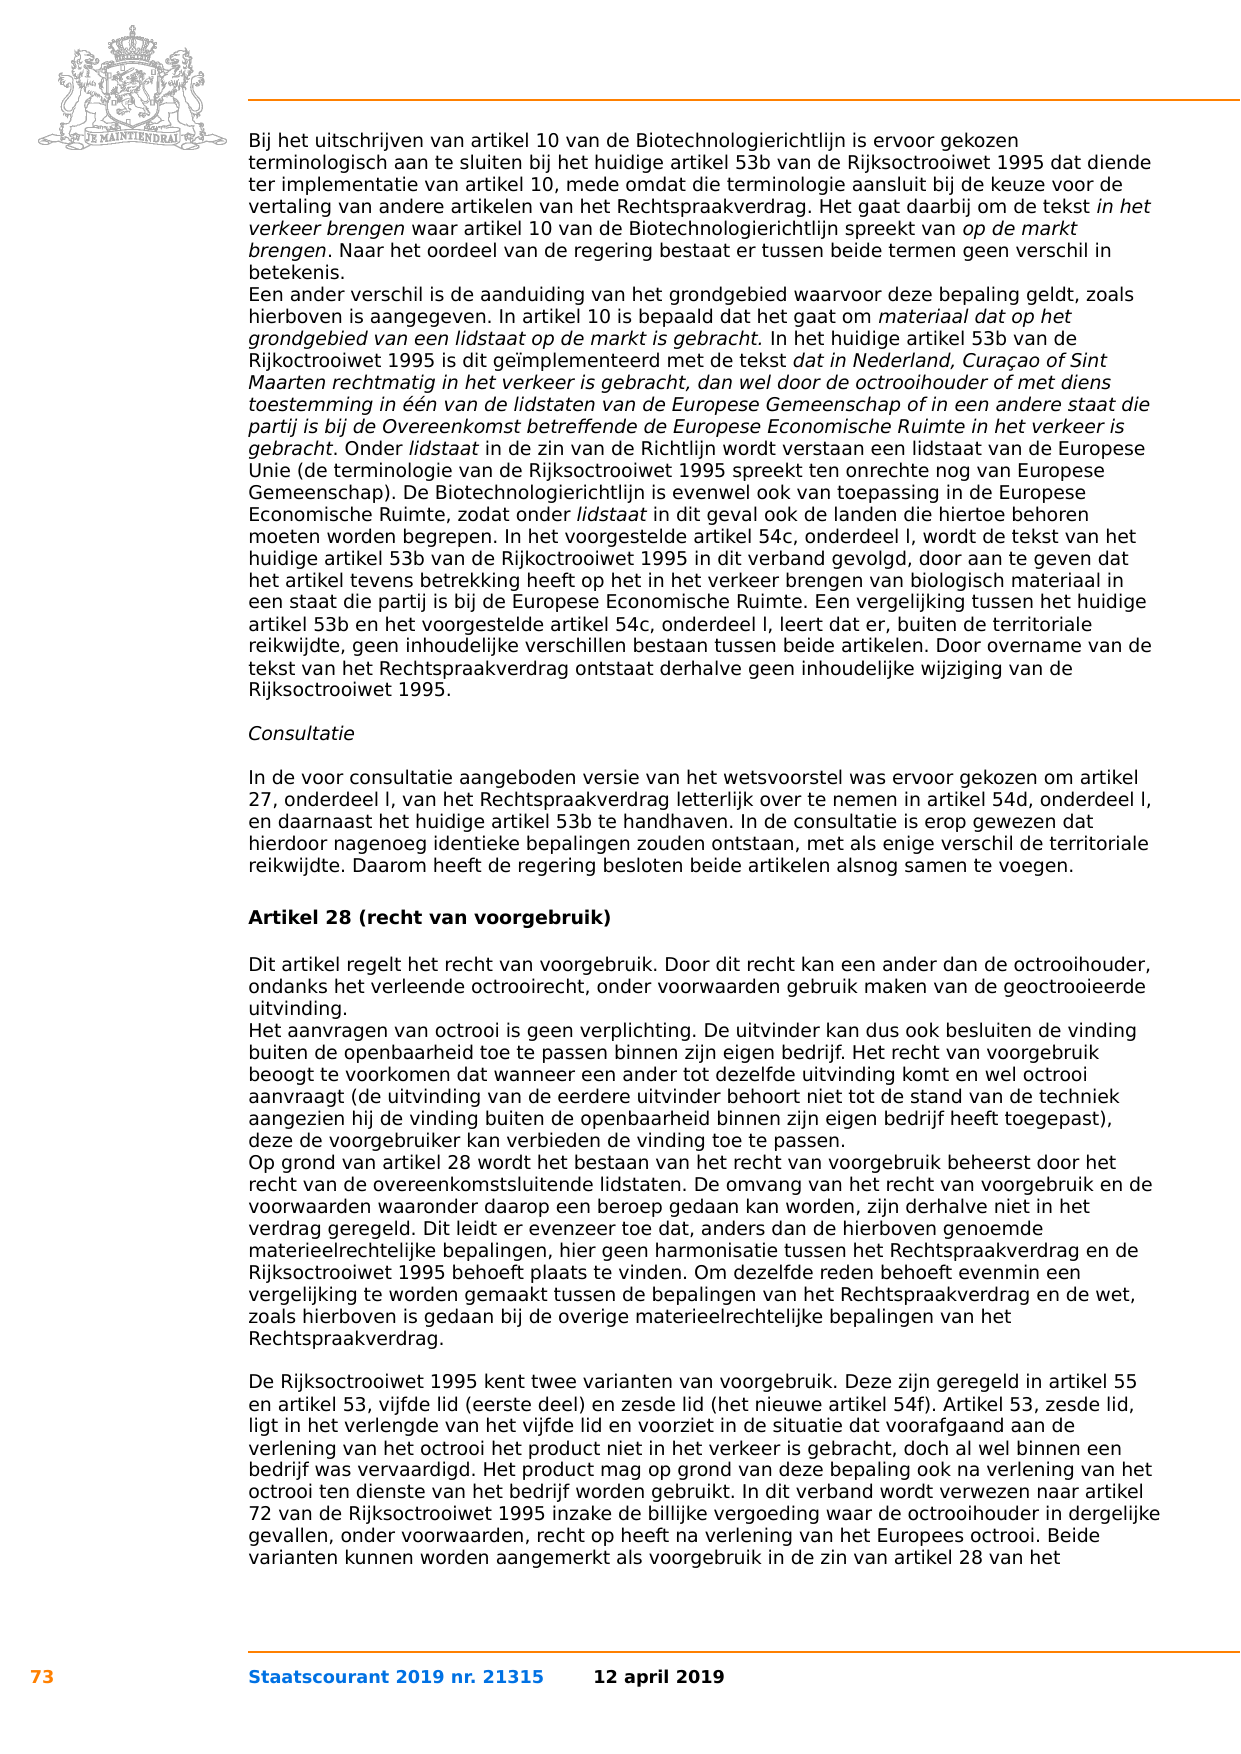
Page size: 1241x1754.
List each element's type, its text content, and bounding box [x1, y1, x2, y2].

text Het aanvragen van octrooi is geen verplichting. De uitvinder kan dus ook besluiten de vinding buiten de openbaarheid toe te passen binnen zijn eigen bedrijf. Het recht van voorgebruik beoogt te voorkomen dat wanneer een ander tot dezelfde uitvinding komt en wel octrooi aanvraagt (de uitvinding van de eerdere uitvinder behoort niet tot de stand van de techniek aangezien hij de vinding buiten de openbaarheid binnen zijn eigen bedrijf heeft toegepast), deze de voorgebruiker kan verbieden de vinding toe te passen. [248, 1020, 1163, 1152]
text Een ander verschil is de aanduiding van het grondgebied waarvoor deze bepaling geldt, zoals hierboven is aangegeven. In artikel 10 is bepaald dat het gaat om materiaal dat op het grondgebied van een lidstaat op de markt is gebracht. In het huidige artikel 53b van de Rijkoctrooiwet 1995 is dit geïmplementeerd met de tekst dat in Nederland, Curaçao of Sint Maarten rechtmatig in het verkeer is gebracht, dan wel door de octrooihouder of met diens toestemming in één van de lidstaten van de Europese Gemeenschap of in een andere staat die partij is bij de Overeenkomst betreffende de Europese Economische Ruimte in het verkeer is gebracht. Onder lidstaat in de zin van de Richtlijn wordt verstaan een lidstaat van de Europese Unie (de terminologie van de Rijksoctrooiwet 1995 spreekt ten onrechte nog van Europese Gemeenschap). De Biotechnologierichtlijn is evenwel ook van toepassing in de Europese Economische Ruimte, zodat onder lidstaat in dit geval ook de landen die hiertoe behoren moeten worden begrepen. In het voorgestelde artikel 54c, onderdeel l, wordt de tekst van het huidige artikel 53b van de Rijkoctrooiwet 1995 in dit verband gevolgd, door aan te geven dat het artikel tevens betrekking heeft op het in het verkeer brengen van biologisch materiaal in een staat die partij is bij de Europese Economische Ruimte. Een vergelijking tussen het huidige artikel 53b en het voorgestelde artikel 54c, onderdeel l, leert dat er, buiten de territoriale reikwijdte, geen inhoudelijke verschillen bestaan tussen beide artikelen. Door overname van de tekst van het Rechtspraakverdrag ontstaat derhalve geen inhoudelijke wijziging van de Rijksoctrooiwet 1995. [248, 284, 1163, 701]
subtitle Consultatie [248, 723, 1163, 745]
text De Rijksoctrooiwet 1995 kent twee varianten van voorgebruik. Deze zijn geregeld in artikel 55 en artikel 53, vijfde lid (eerste deel) en zesde lid (het nieuwe artikel 54f). Artikel 53, zesde lid, ligt in het verlengde van het vijfde lid en voorziet in de situatie dat voorafgaand aan de verlening van het octrooi het product niet in het verkeer is gebracht, doch al wel binnen een bedrijf was vervaardigd. Het product mag op grond van deze bepaling ook na verlening van het octrooi ten dienste van het bedrijf worden gebruikt. In dit verband wordt verwezen naar artikel 72 van de Rijksoctrooiwet 1995 inzake de billijke vergoeding waar de octrooihouder in dergelijke gevallen, onder voorwaarden, recht op heeft na verlening van het Europees octrooi. Beide varianten kunnen worden aangemerkt als voorgebruik in de zin van artikel 28 van het [248, 1371, 1163, 1569]
picture [38, 25, 227, 150]
text Op grond van artikel 28 wordt het bestaan van het recht van voorgebruik beheerst door het recht van de overeenkomstsluitende lidstaten. De omvang van het recht van voorgebruik en de voorwaarden waaronder daarop een beroep gedaan kan worden, zijn derhalve niet in het verdrag geregeld. Dit leidt er evenzeer toe dat, anders dan de hierboven genoemde materieelrechtelijke bepalingen, hier geen harmonisatie tussen het Rechtspraakverdrag en de Rijksoctrooiwet 1995 behoeft plaats te vinden. Om dezelfde reden behoeft evenmin een vergelijking te worden gemaakt tussen de bepalingen van het Rechtspraakverdrag en de wet, zoals hierboven is gedaan bij de overige materieelrechtelijke bepalingen van het Rechtspraakverdrag. [248, 1152, 1163, 1349]
text In de voor consultatie aangeboden versie van het wetsvoorstel was ervoor gekozen om artikel 27, onderdeel l, van het Rechtspraakverdrag letterlijk over te nemen in artikel 54d, onderdeel l, en daarnaast het huidige artikel 53b te handhaven. In de consultatie is erop gewezen dat hierdoor nagenoeg identieke bepalingen zouden ontstaan, met als enige verschil de territoriale reikwijdte. Daarom heeft de regering besloten beide artikelen alsnog samen te voegen. [248, 767, 1163, 877]
subtitle Artikel 28 (recht van voorgebruik) [248, 907, 1163, 929]
text Bij het uitschrijven van artikel 10 van de Biotechnologierichtlijn is ervoor gekozen terminologisch aan te sluiten bij het huidige artikel 53b van de Rijksoctrooiwet 1995 dat diende ter implementatie van artikel 10, mede omdat die terminologie aansluit bij de keuze voor de vertaling van andere artikelen van het Rechtspraakverdrag. Het gaat daarbij om de tekst in het verkeer brengen waar artikel 10 van de Biotechnologierichtlijn spreekt van op de markt brengen. Naar het oordeel van de regering bestaat er tussen beide termen geen verschil in betekenis. [248, 130, 1163, 284]
text Dit artikel regelt het recht van voorgebruik. Door dit recht kan een ander dan de octrooihouder, ondanks het verleende octrooirecht, onder voorwaarden gebruik maken van de geoctrooieerde uitvinding. [248, 954, 1163, 1020]
